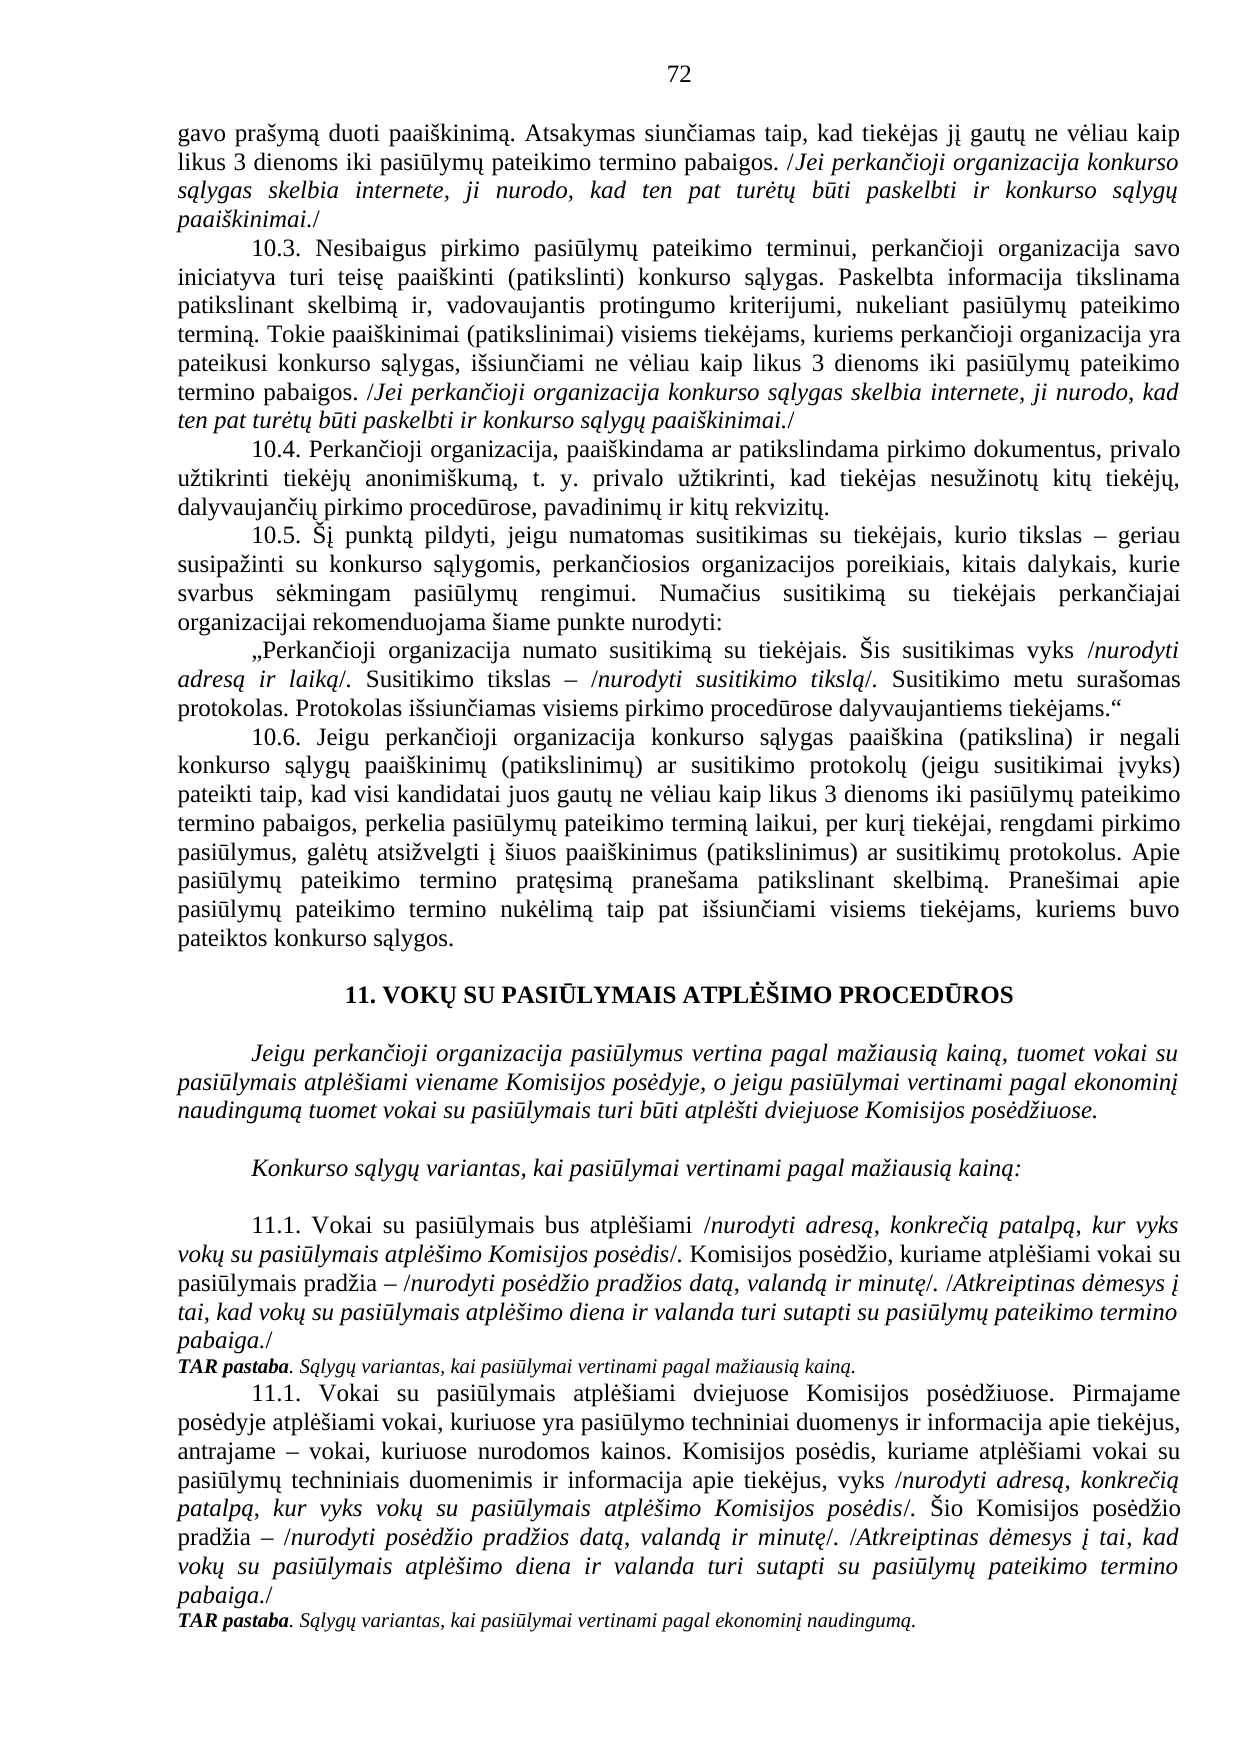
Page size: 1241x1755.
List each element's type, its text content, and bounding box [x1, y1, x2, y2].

text 10.5. Šį punktą pildyti, jeigu numatomas susitikimas su tiekėjais, kurio tikslas – geriau susipažinti su konkurso sąlygomis, perkančiosios organizacijos poreikiais, kitais dalykais, kurie svarbus sėkmingam pasiūlymų rengimui. Numačius susitikimą su tiekėjais perkančiajai organizacijai rekomenduojama šiame punkte nurodyti: [177, 521, 1181, 636]
text Jeigu perkančioji organizacija pasiūlymus vertina pagal mažiausią kainą, tuomet vokai su pasiūlymais atplėšiami viename Komisijos posėdyje, o jeigu pasiūlymai vertinami pagal ekonominį naudingumą tuomet vokai su pasiūlymais turi būti atplėšti dviejuose Komisijos posėdžiuose. [177, 1038, 1181, 1124]
text 10.4. Perkančioji organizacija, paaiškindama ar patikslindama pirkimo dokumentus, privalo užtikrinti tiekėjų anonimiškumą, t. y. privalo užtikrinti, kad tiekėjas nesužinotų kitų tiekėjų, dalyvaujančių pirkimo procedūrose, pavadinimų ir kitų rekvizitų. [177, 434, 1181, 521]
text TAR pastaba. Sąlygų variantas, kai pasiūlymai vertinami pagal mažiausią kainą. [177, 1354, 1181, 1378]
text 10.3. Nesibaigus pirkimo pasiūlymų pateikimo terminui, perkančioji organizacija savo iniciatyva turi teisę paaiškinti (patikslinti) konkurso sąlygas. Paskelbta informacija tikslinama patikslinant skelbimą ir, vadovaujantis protingumo kriterijumi, nukeliant pasiūlymų pateikimo terminą. Tokie paaiškinimai (patikslinimai) visiems tiekėjams, kuriems perkančioji organizacija yra pateikusi konkurso sąlygas, išsiunčiami ne vėliau kaip likus 3 dienoms iki pasiūlymų pateikimo termino pabaigos. /Jei perkančioji organizacija konkurso sąlygas skelbia internete, ji nurodo, kad ten pat turėtų būti paskelbti ir konkurso sąlygų paaiškinimai./ [177, 233, 1181, 434]
text Konkurso sąlygų variantas, kai pasiūlymai vertinami pagal mažiausią kainą: [177, 1153, 1181, 1182]
text 11.1. Vokai su pasiūlymais bus atplėšiami /nurodyti adresą, konkrečią patalpą, kur vyks vokų su pasiūlymais atplėšimo Komisijos posėdis/. Komisijos posėdžio, kuriame atplėšiami vokai su pasiūlymais pradžia – /nurodyti posėdžio pradžios datą, valandą ir minutę/. /Atkreiptinas dėmesys į tai, kad vokų su pasiūlymais atplėšimo diena ir valanda turi sutapti su pasiūlymų pateikimo termino pabaiga./ [177, 1211, 1181, 1354]
text 11. VOKŲ SU PASIŪLYMAIS ATPLĖŠIMO PROCEDŪROS [177, 981, 1181, 1009]
text 11.1. Vokai su pasiūlymais atplėšiami dviejuose Komisijos posėdžiuose. Pirmajame posėdyje atplėšiami vokai, kuriuose yra pasiūlymo techniniai duomenys ir informacija apie tiekėjus, antrajame – vokai, kuriuose nurodomos kainos. Komisijos posėdis, kuriame atplėšiami vokai su pasiūlymų techniniais duomenimis ir informacija apie tiekėjus, vyks /nurodyti adresą, konkrečią patalpą, kur vyks vokų su pasiūlymais atplėšimo Komisijos posėdis/. Šio Komisijos posėdžio pradžia – /nurodyti posėdžio pradžios datą, valandą ir minutę/. /Atkreiptinas dėmesys į tai, kad vokų su pasiūlymais atplėšimo diena ir valanda turi sutapti su pasiūlymų pateikimo termino pabaiga./ [177, 1378, 1181, 1608]
text „Perkančioji organizacija numato susitikimą su tiekėjais. Šis susitikimas vyks /nurodyti adresą ir laiką/. Susitikimo tikslas – /nurodyti susitikimo tikslą/. Susitikimo metu surašomas protokolas. Protokolas išsiunčiamas visiems pirkimo procedūrose dalyvaujantiems tiekėjams.“ [177, 636, 1181, 722]
text gavo prašymą duoti paaiškinimą. Atsakymas siunčiamas taip, kad tiekėjas jį gautų ne vėliau kaip likus 3 dienoms iki pasiūlymų pateikimo termino pabaigos. /Jei perkančioji organizacija konkurso sąlygas skelbia internete, ji nurodo, kad ten pat turėtų būti paskelbti ir konkurso sąlygų paaiškinimai./ [177, 118, 1181, 233]
text 10.6. Jeigu perkančioji organizacija konkurso sąlygas paaiškina (patikslina) ir negali konkurso sąlygų paaiškinimų (patikslinimų) ar susitikimo protokolų (jeigu susitikimai įvyks) pateikti taip, kad visi kandidatai juos gautų ne vėliau kaip likus 3 dienoms iki pasiūlymų pateikimo termino pabaigos, perkelia pasiūlymų pateikimo terminą laikui, per kurį tiekėjai, rengdami pirkimo pasiūlymus, galėtų atsižvelgti į šiuos paaiškinimus (patikslinimus) ar susitikimų protokolus. Apie pasiūlymų pateikimo termino pratęsimą pranešama patikslinant skelbimą. Pranešimai apie pasiūlymų pateikimo termino nukėlimą taip pat išsiunčiami visiems tiekėjams, kuriems buvo pateiktos konkurso sąlygos. [177, 722, 1181, 952]
text TAR pastaba. Sąlygų variantas, kai pasiūlymai vertinami pagal ekonominį naudingumą. [177, 1608, 1181, 1632]
